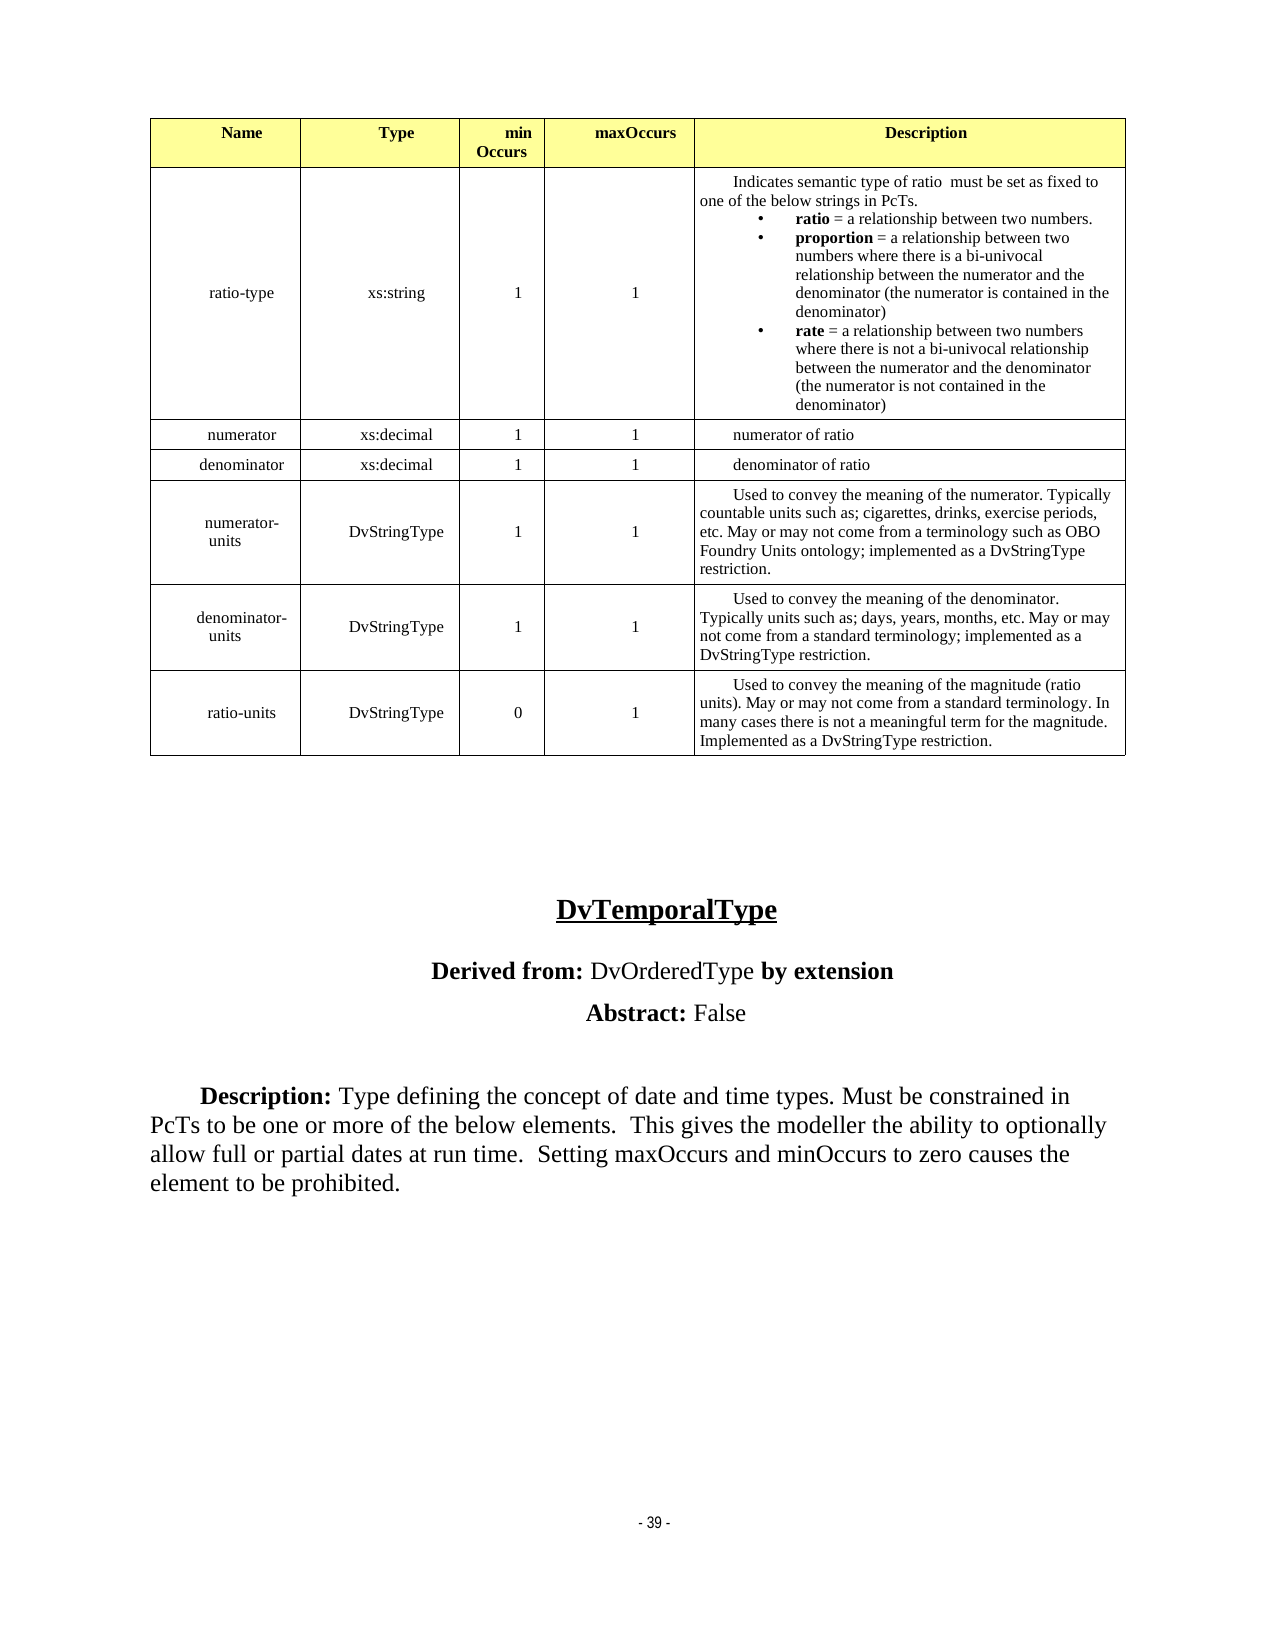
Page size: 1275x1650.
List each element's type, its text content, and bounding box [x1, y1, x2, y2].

table_cell Used to convey the meaning of the numerator. Typically countable units such as; cigarettes, drinks, exercise periods, etc. May or may not come from a terminology such as OBO Foundry Units ontology; implemented as a DvStringType restriction. [695, 481, 1125, 584]
table_cell numerator [151, 420, 300, 449]
table_cell DvStringType [301, 671, 459, 755]
table_cell 1 [545, 420, 694, 449]
table_header Description [695, 119, 1125, 167]
table_cell 0 [460, 671, 544, 755]
table_cell Indicates semantic type of ratio must be set as fixed to one of the below strings in PcTs. ratio = a relationship between two numbers. proportion = a relationship between two numbers where there is a bi-univocal relationship between the numerator and the denominator (the numerator is contained in the denominator) rate = a relationship between two numbers where there is not a bi-univocal relationship between the numerator and the denominator (the numerator is not contained in the denominator) [695, 168, 1125, 419]
table_header minOccurs [460, 119, 544, 167]
table_cell 1 [460, 585, 544, 670]
table_cell DvStringType [301, 585, 459, 670]
table_cell 1 [545, 585, 694, 670]
table_cell 1 [545, 168, 694, 419]
table_cell 1 [460, 420, 544, 449]
table_cell ratio-type [151, 168, 300, 419]
table_cell xs:decimal [301, 420, 459, 449]
table_cell xs:string [301, 168, 459, 419]
table_header Type [301, 119, 459, 167]
table_header Name [151, 119, 300, 167]
text Abstract: False [150, 998, 1125, 1027]
text Derived from: DvOrderedType by extension [150, 956, 1125, 985]
text DvTemporalType [150, 892, 1125, 926]
table_cell 1 [545, 481, 694, 584]
table_cell 1 [545, 671, 694, 755]
table_header maxOccurs [545, 119, 694, 167]
text Description: Type defining the concept of date and time types. Must be constrained in PcTs to be one or more of the below elements. This gives the modeller the ability to optionally allow full or partial dates at run time. Setting maxOccurs and minOccurs to zero causes the element to be prohibited. [150, 1081, 1125, 1226]
table_cell 1 [460, 450, 544, 480]
table_cell 1 [545, 450, 694, 480]
table_cell numerator of ratio [695, 420, 1125, 449]
table_cell ratio-units [151, 671, 300, 755]
table_cell numerator-units [151, 481, 300, 584]
table_cell 1 [460, 481, 544, 584]
table_cell denominator [151, 450, 300, 480]
table_cell DvStringType [301, 481, 459, 584]
table_cell Used to convey the meaning of the denominator. Typically units such as; days, years, months, etc. May or may not come from a standard terminology; implemented as a DvStringType restriction. [695, 585, 1125, 670]
table_cell denominator of ratio [695, 450, 1125, 480]
table_cell 1 [460, 168, 544, 419]
table_cell xs:decimal [301, 450, 459, 480]
table_cell Used to convey the meaning of the magnitude (ratio units). May or may not come from a standard terminology. In many cases there is not a meaningful term for the magnitude. Implemented as a DvStringType restriction. [695, 671, 1125, 755]
table_cell denominator-units [151, 585, 300, 670]
